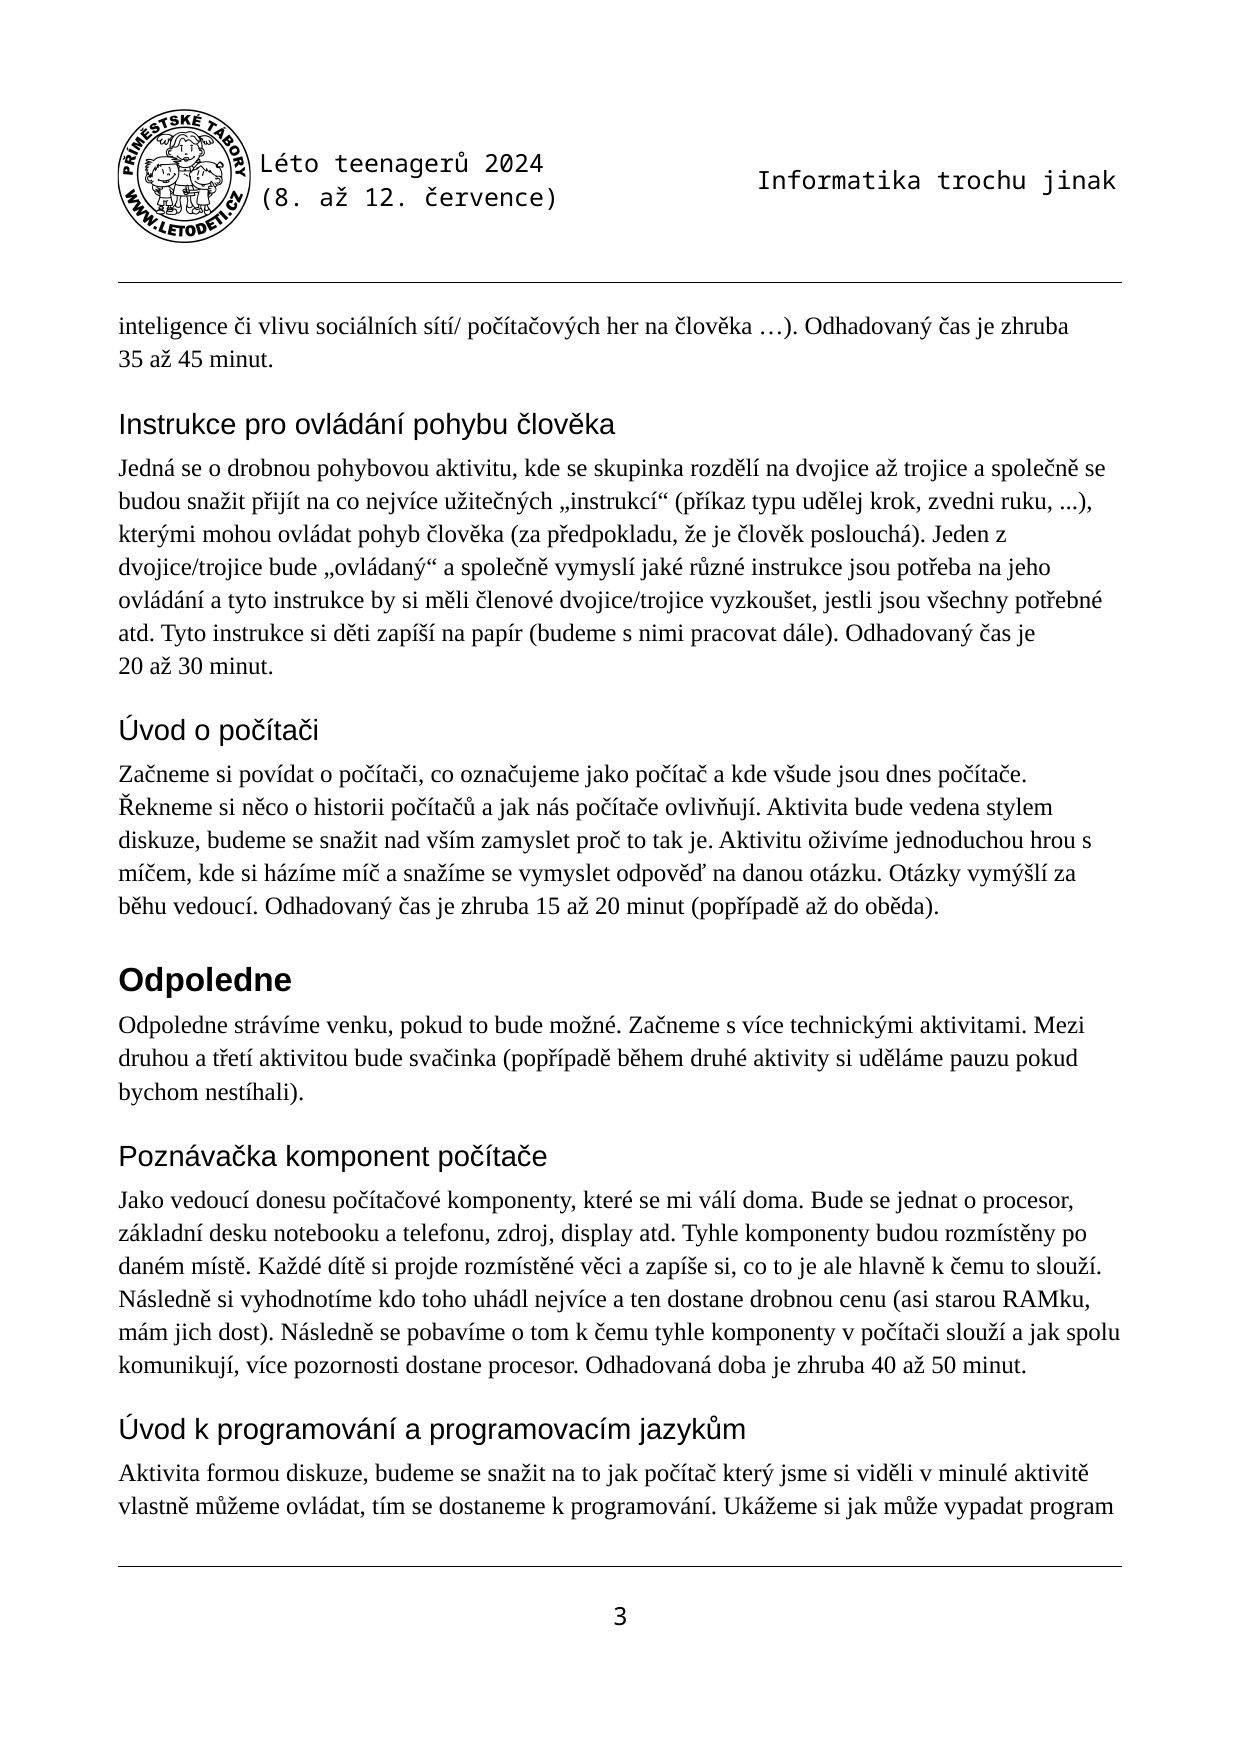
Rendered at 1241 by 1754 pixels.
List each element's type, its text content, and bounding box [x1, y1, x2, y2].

subtitle Úvod k programování a programovacím jazykům [118, 1412, 1122, 1446]
subtitle Instrukce pro ovládání pohybu člověka [118, 407, 1122, 440]
text Jedná se o drobnou pohybovou aktivitu, kde se skupinka rozdělí na dvojice až trojice a společně se budou snažit přijít na co nejvíce užitečných „instrukcí“ (příkaz typu udělej krok, zvedni ruku, ...), kterými mohou ovládat pohyb člověka (za předpokladu, že je člověk poslouchá). Jeden z dvojice/trojice bude „ovládaný“ a společně vymyslí jaké různé instrukce jsou potřeba na jeho ovládání a tyto instrukce by si měli členové dvojice/trojice vyzkoušet, jestli jsou všechny potřebné atd. Tyto instrukce si děti zapíší na papír (budeme s nimi pracovat dále). Odhadovaný čas je 20 až 30 minut. [118, 453, 1122, 679]
subtitle Úvod o počítači [118, 713, 1122, 747]
subtitle Poznávačka komponent počítače [118, 1139, 1122, 1172]
subtitle Odpoledne [118, 959, 1122, 998]
text Začneme si povídat o počítači, co označujeme jako počítač a kde všude jsou dnes počítače. Řekneme si něco o historii počítačů a jak nás počítače ovlivňují. Aktivita bude vedena stylem diskuze, budeme se snažit nad vším zamyslet proč to tak je. Aktivitu oživíme jednoduchou hrou s míčem, kde si házíme míč a snažíme se vymyslet odpověď na danou otázku. Otázky vymýšlí za běhu vedoucí. Odhadovaný čas je zhruba 15 až 20 minut (popřípadě až do oběda). [118, 759, 1122, 920]
picture [117, 107, 251, 243]
text Odpoledne strávíme venku, pokud to bude možné. Začneme s více technickými aktivitami. Mezi druhou a třetí aktivitou bude svačinka (popřípadě během druhé aktivity si uděláme pauzu pokud bychom nestíhali). [118, 1011, 1122, 1105]
text Jako vedoucí donesu počítačové komponenty, které se mi válí doma. Bude se jednat o procesor, základní desku notebooku a telefonu, zdroj, display atd. Tyhle komponenty budou rozmístěny po daném místě. Každé dítě si projde rozmístěné věci a zapíše si, co to je ale hlavně k čemu to slouží. Následně si vyhodnotíme kdo toho uhádl nejvíce a ten dostane drobnou cenu (asi starou RAMku, mám jich dost). Následně se pobavíme o tom k čemu tyhle komponenty v počítači slouží a jak spolu komunikují, více pozornosti dostane procesor. Odhadovaná doba je zhruba 40 až 50 minut. [118, 1185, 1122, 1379]
text inteligence či vlivu sociálních sítí/ počítačových her na člověka …). Odhadovaný čas je zhruba 35 až 45 minut. [118, 311, 1122, 373]
text Aktivita formou diskuze, budeme se snažit na to jak počítač který jsme si viděli v minulé aktivitě vlastně můžeme ovládat, tím se dostaneme k programování. Ukážeme si jak může vypadat program [118, 1458, 1122, 1520]
